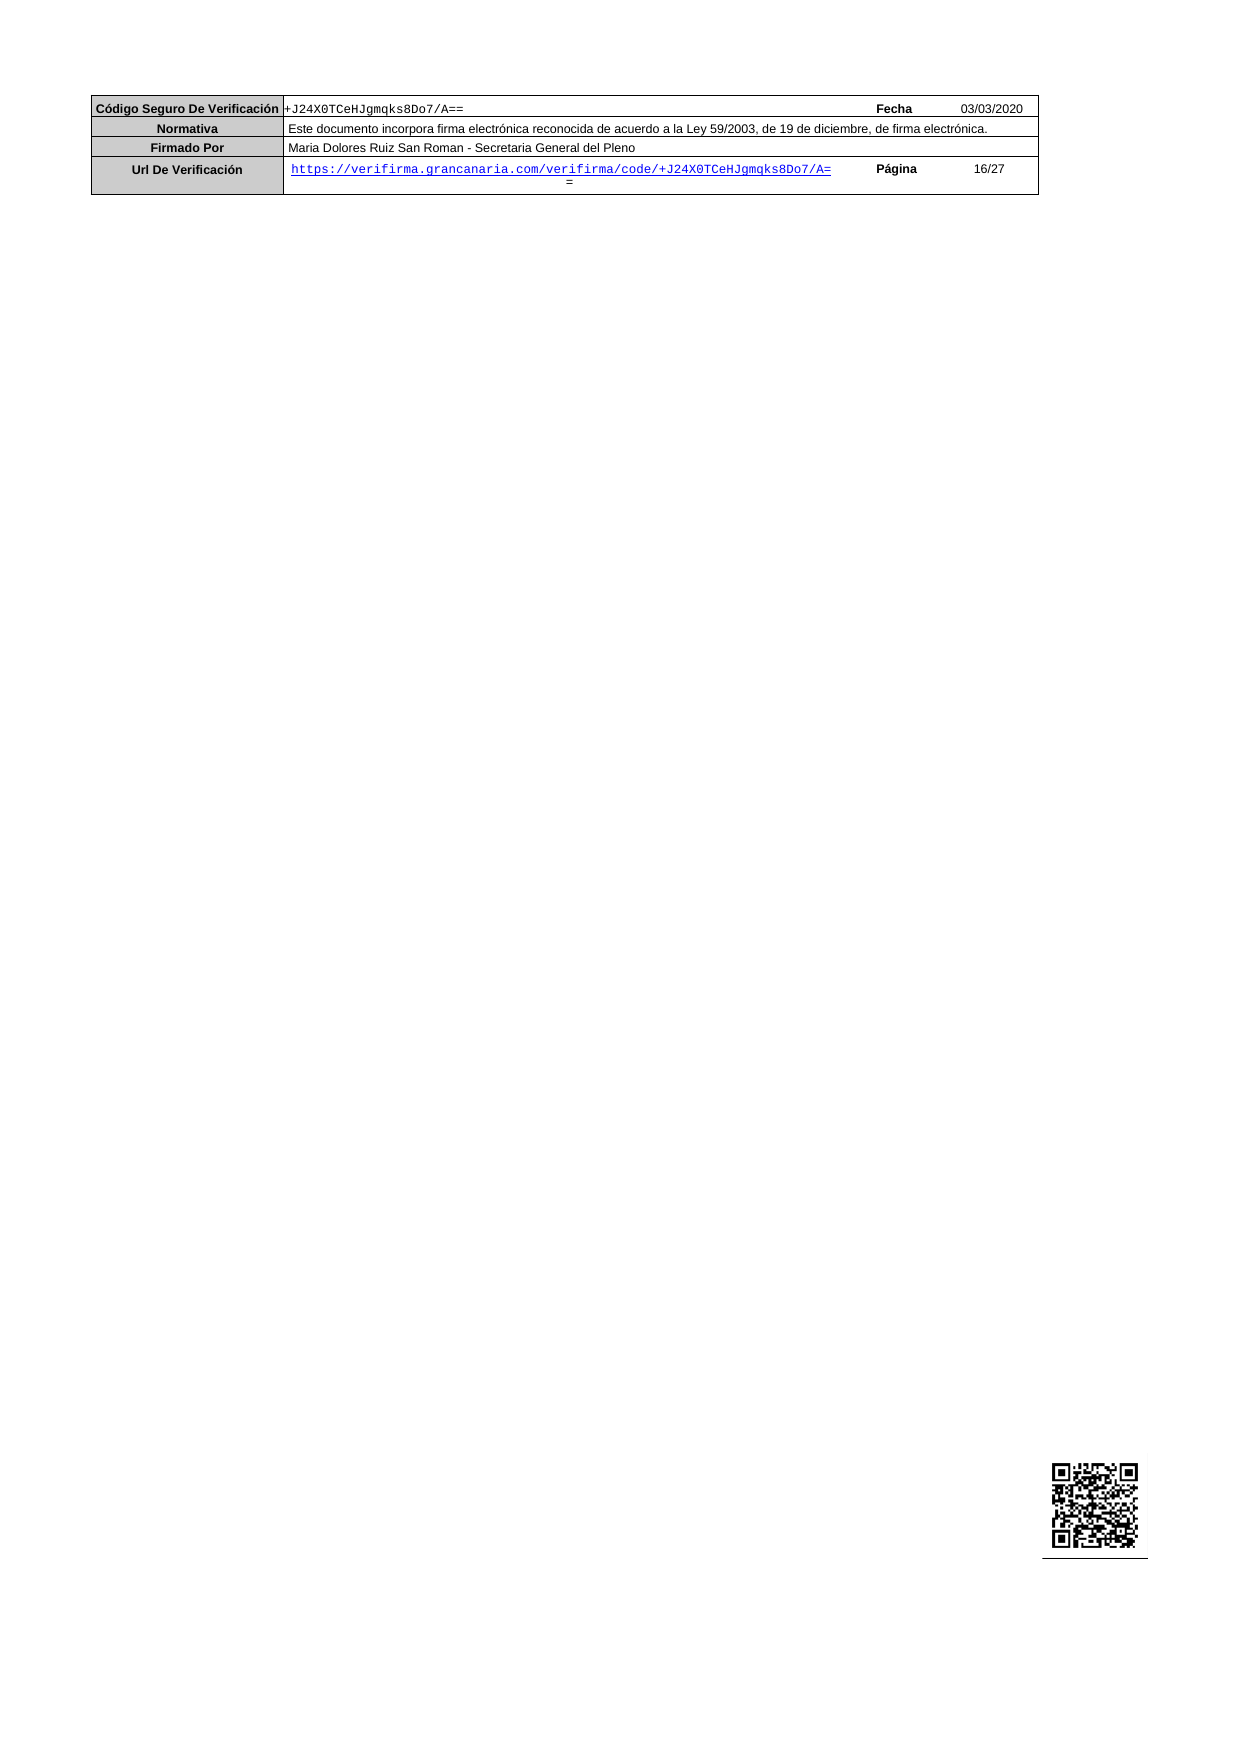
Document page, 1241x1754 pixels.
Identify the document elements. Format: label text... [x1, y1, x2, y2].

table_header Código Seguro De Verificación [92, 96, 283, 116]
table_header +J24X0TCeHJgmqks8Do7/A== Fecha 03/03/2020 [284, 96, 1038, 116]
table_cell Firmado Por [92, 137, 283, 156]
table_cell Este documento incorpora firma electrónica reconocida de acuerdo a la Ley 59/2003, de 19 de diciembre, de firma electrónica. [284, 117, 1038, 136]
table_cell Maria Dolores Ruiz San Roman - Secretaria General del Pleno [284, 137, 1038, 156]
picture [1042, 1453, 1148, 1559]
table_cell Url De Verificación [92, 157, 283, 194]
table_cell Normativa [92, 117, 283, 136]
table_cell https://verifirma.grancanaria.com/verifirma/code/+J24X0TCeHJgmqks8Do7/A= Página 16/27 = [284, 157, 1038, 194]
